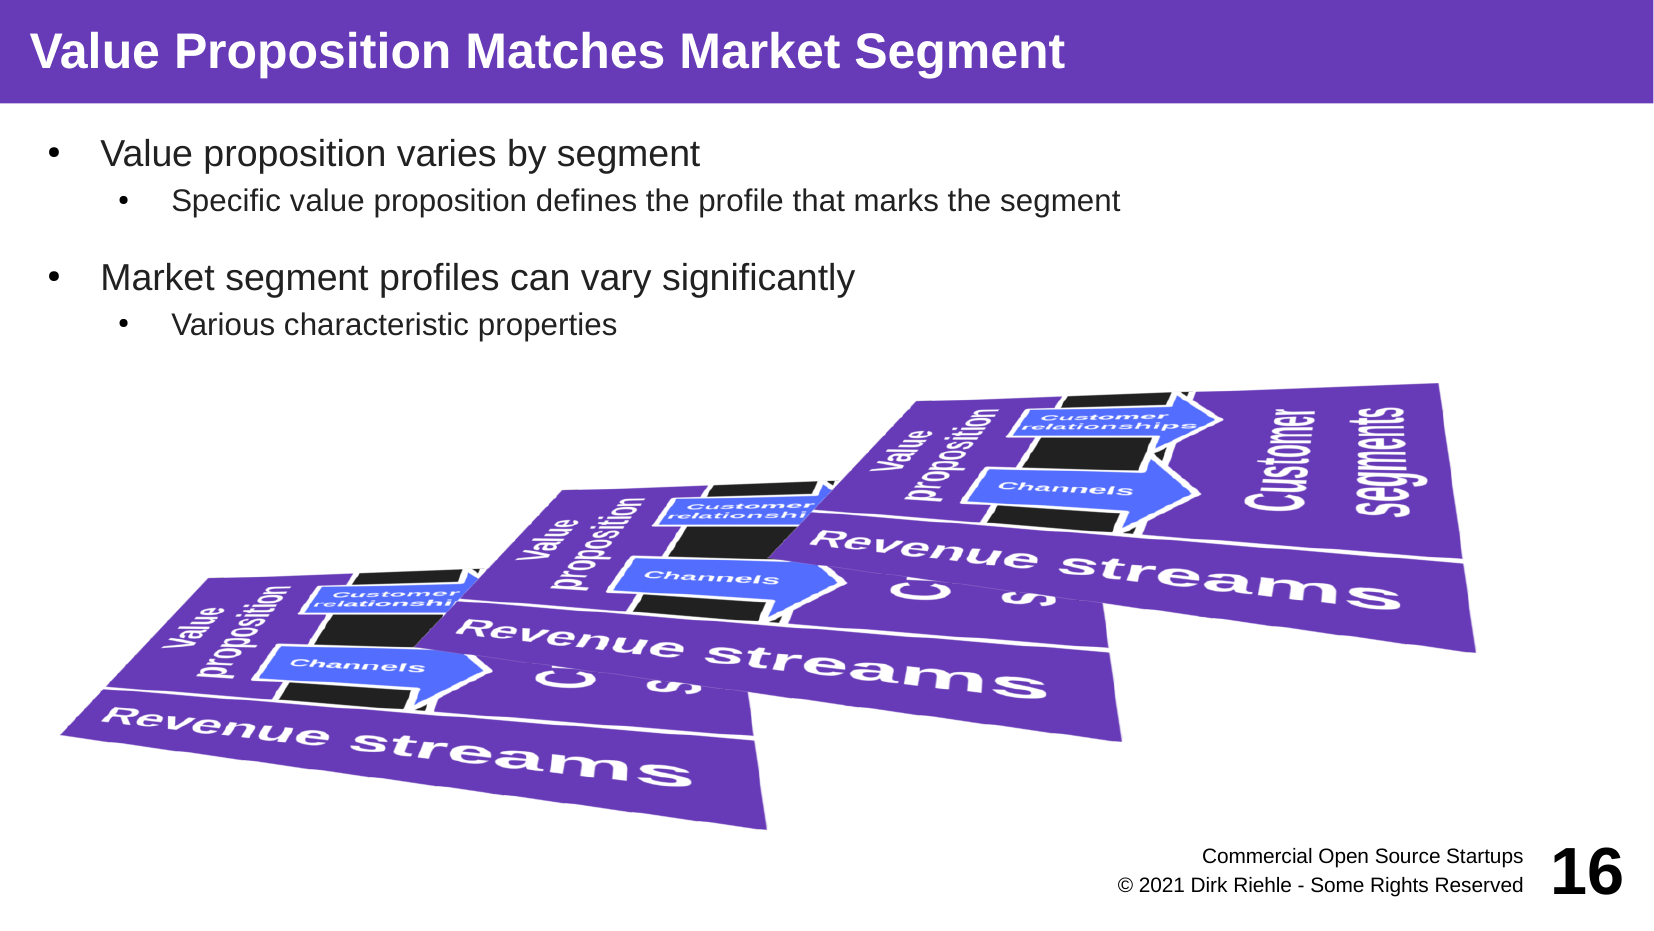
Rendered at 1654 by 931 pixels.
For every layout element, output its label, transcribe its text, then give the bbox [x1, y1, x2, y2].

title Value Proposition Matches Market Segment [0, 0, 1654, 104]
picture [59, 383, 1477, 830]
list Value proposition varies by segment Specific value proposition defines the profile that marks the segment Market segment profiles can vary significantly Various characteristic properties [29, 132, 1625, 813]
